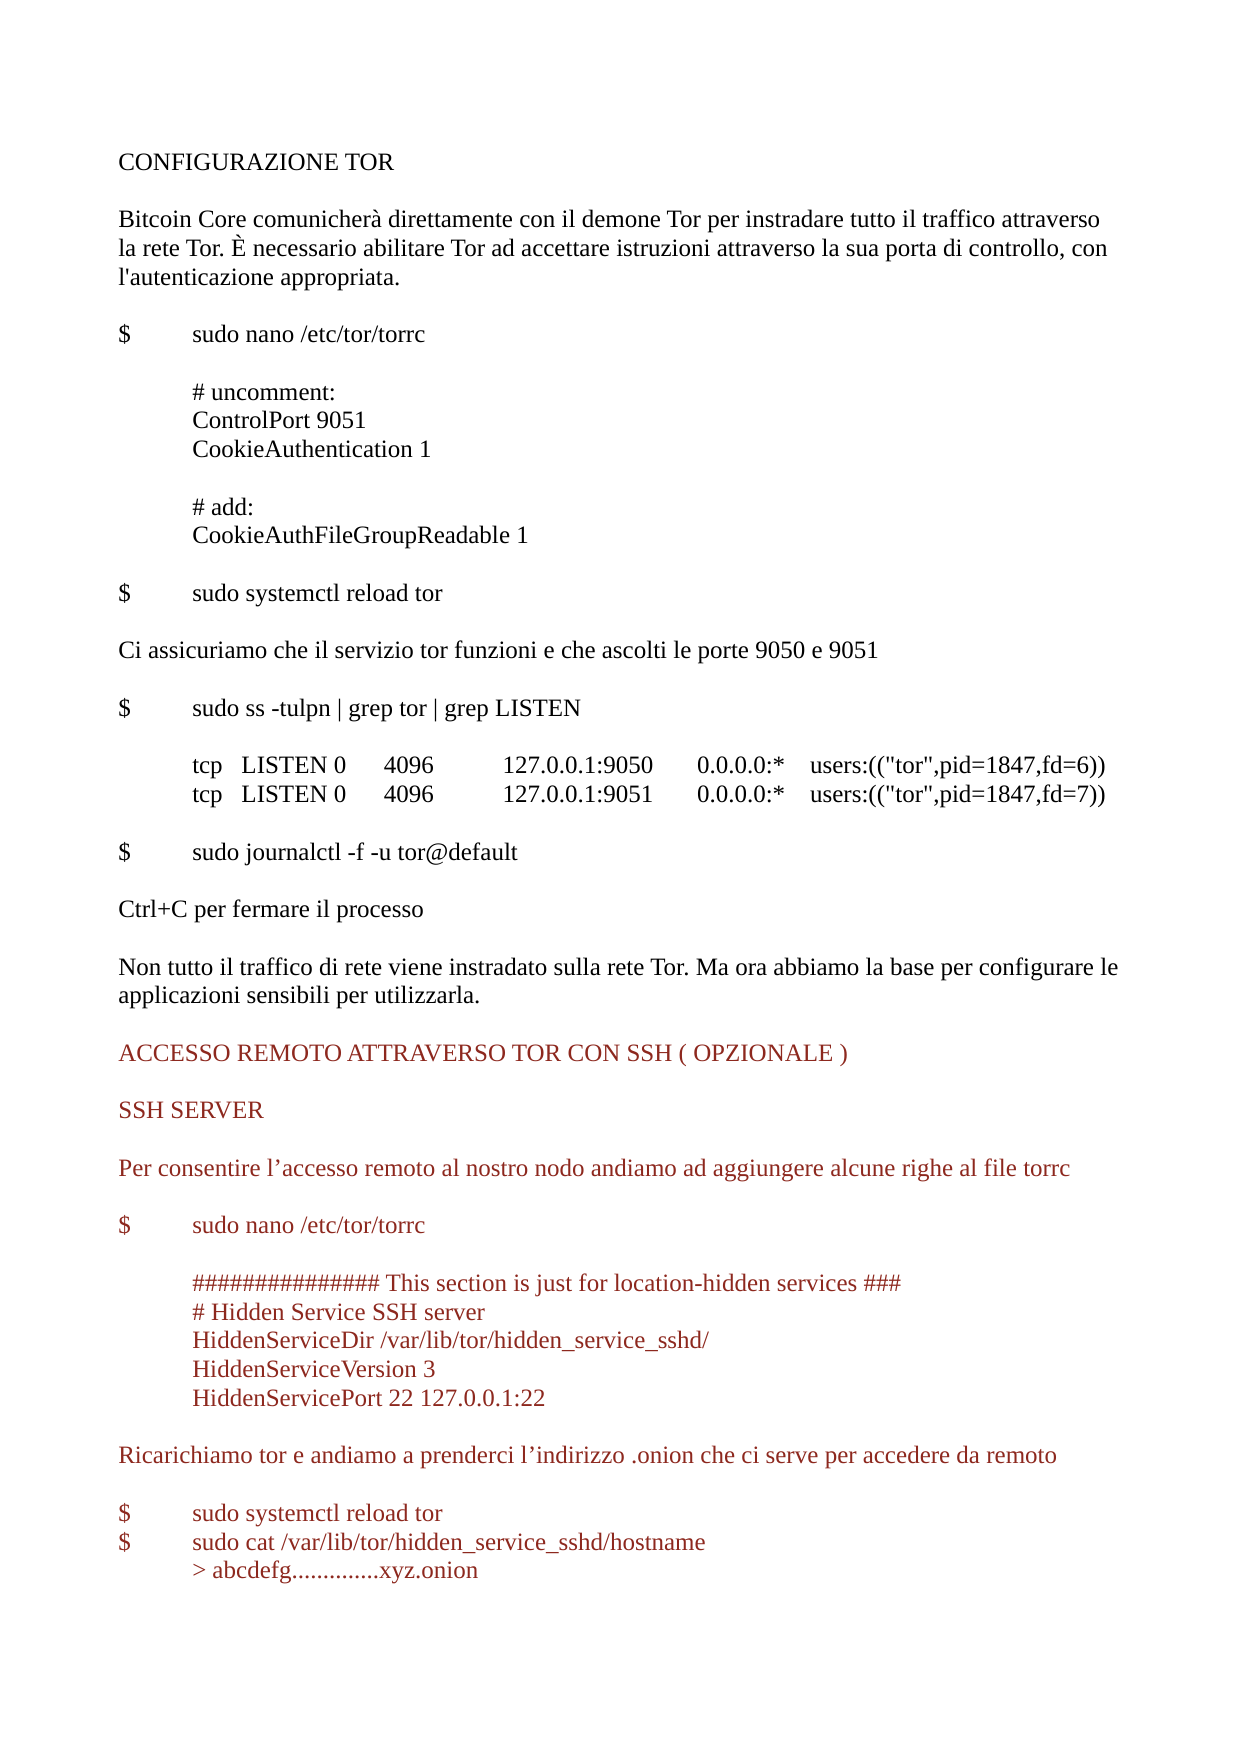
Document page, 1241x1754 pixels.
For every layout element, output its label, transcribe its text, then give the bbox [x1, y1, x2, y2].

text Ricarichiamo tor e andiamo a prenderci l’indirizzo .onion che ci serve per accedere da remoto [118, 1441, 1122, 1469]
text tcp LISTEN 0 4096 127.0.0.1:9051 0.0.0.0:* users:(("tor",pid=1847,fd=7)) [118, 779, 1122, 808]
text $ sudo nano /etc/tor/torrc [118, 319, 1122, 348]
text $ sudo cat /var/lib/tor/hidden_service_sshd/hostname [118, 1527, 1122, 1556]
text HiddenServiceVersion 3 [118, 1354, 1122, 1383]
text HiddenServicePort 22 127.0.0.1:22 [118, 1383, 1122, 1412]
text CONFIGURAZIONE TOR [118, 147, 1122, 176]
text SSH SERVER [118, 1096, 1122, 1124]
text $ sudo ss -tulpn | grep tor | grep LISTEN [118, 693, 1122, 722]
text ACCESSO REMOTO ATTRAVERSO TOR CON SSH ( OPZIONALE ) [118, 1038, 1122, 1067]
text # uncomment: [118, 377, 1122, 406]
text ControlPort 9051 [118, 406, 1122, 434]
text Per consentire l’accesso remoto al nostro nodo andiamo ad aggiungere alcune righe al file torrc [118, 1153, 1122, 1182]
text $ sudo journalctl -f -u tor@default [118, 837, 1122, 866]
text $ sudo systemctl reload tor [118, 1498, 1122, 1527]
text tcp LISTEN 0 4096 127.0.0.1:9050 0.0.0.0:* users:(("tor",pid=1847,fd=6)) [118, 751, 1122, 779]
text Ctrl+C per fermare il processo [118, 894, 1122, 923]
text $ sudo nano /etc/tor/torrc [118, 1211, 1122, 1239]
text HiddenServiceDir /var/lib/tor/hidden_service_sshd/ [118, 1326, 1122, 1354]
text Ci assicuriamo che il servizio tor funzioni e che ascolti le porte 9050 e 9051 [118, 636, 1122, 664]
text Bitcoin Core comunicherà direttamente con il demone Tor per instradare tutto il traffico attraverso la rete Tor. È necessario abilitare Tor ad accettare istruzioni attraverso la sua porta di controllo, con l'autenticazione appropriata. [118, 204, 1122, 291]
text ############### This section is just for location-hidden services ### [118, 1268, 1122, 1297]
text > abcdefg..............xyz.onion [118, 1556, 1122, 1584]
text $ sudo systemctl reload tor [118, 578, 1122, 607]
text Non tutto il traffico di rete viene instradato sulla rete Tor. Ma ora abbiamo la base per configurare le applicazioni sensibili per utilizzarla. [118, 952, 1122, 1009]
text # add: [118, 492, 1122, 521]
text # Hidden Service SSH server [118, 1297, 1122, 1326]
text CookieAuthFileGroupReadable 1 [118, 521, 1122, 549]
text CookieAuthentication 1 [118, 434, 1122, 463]
